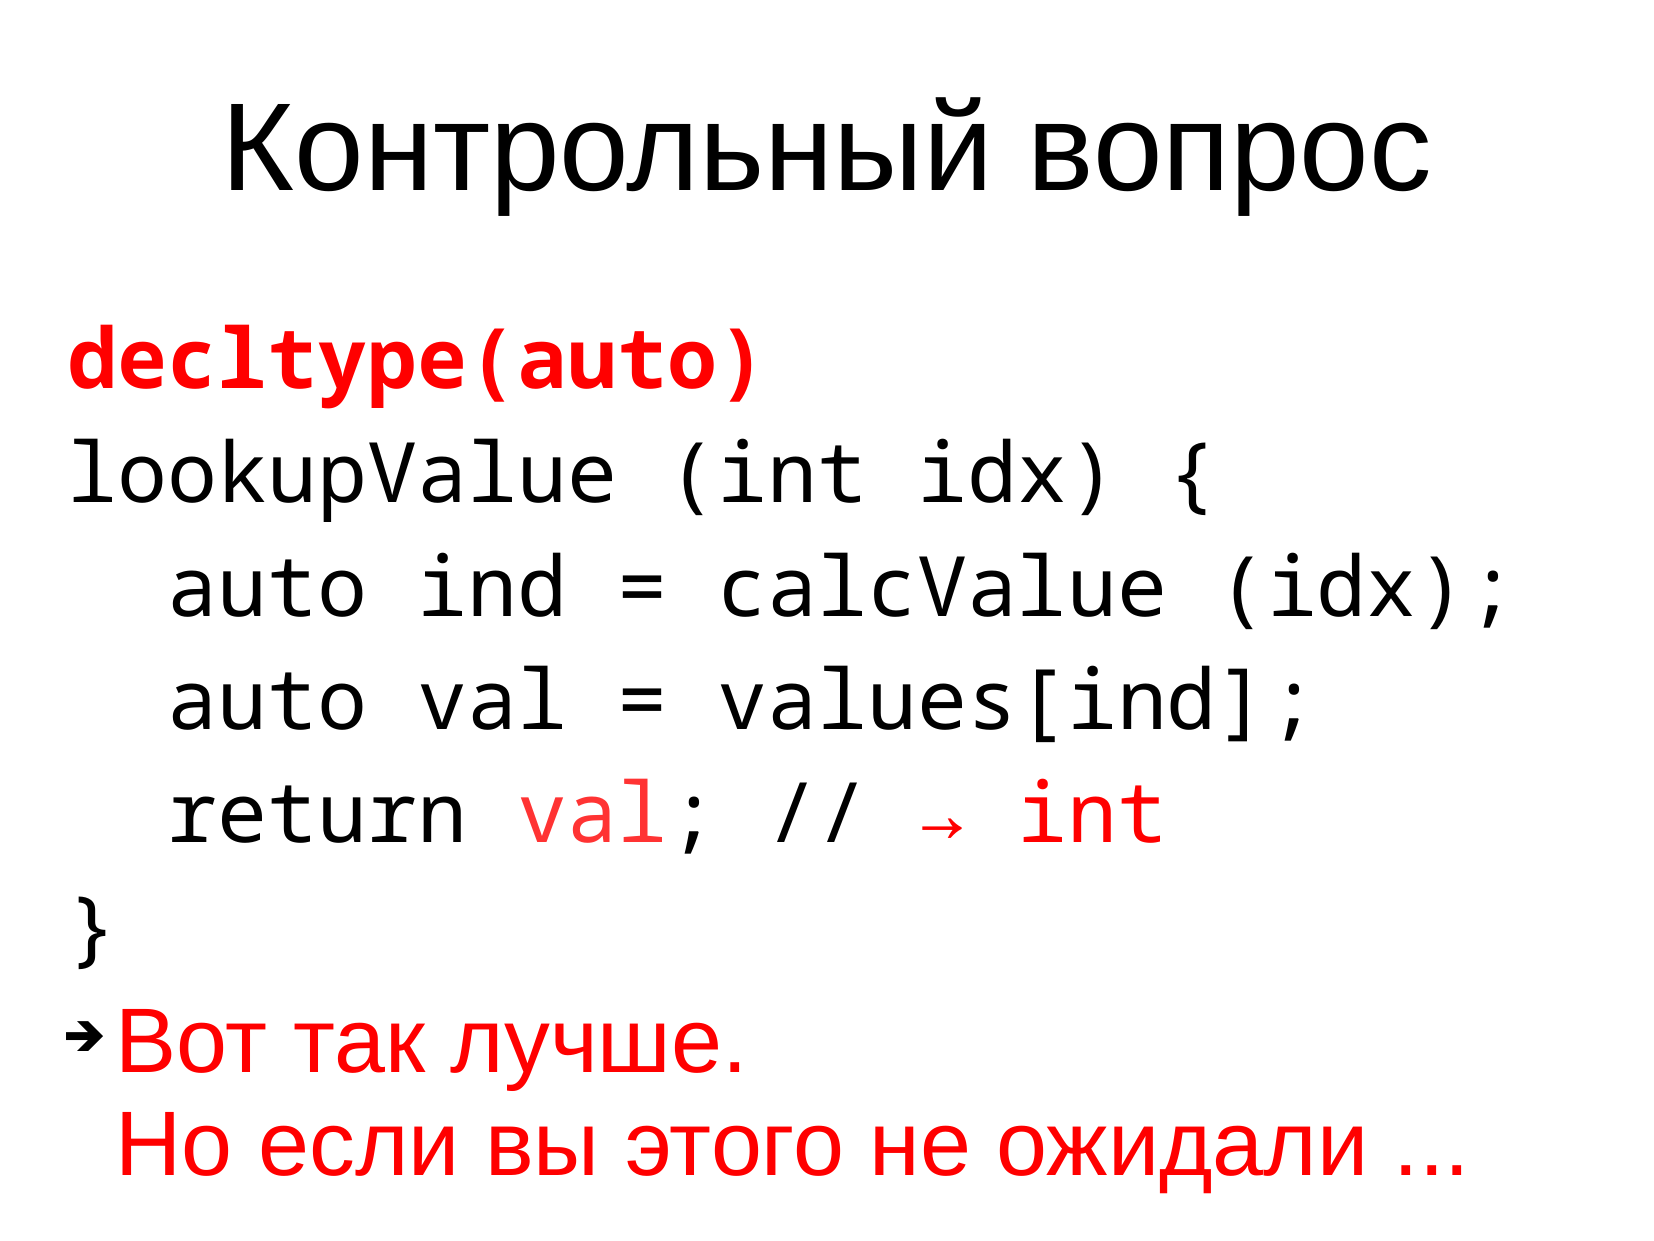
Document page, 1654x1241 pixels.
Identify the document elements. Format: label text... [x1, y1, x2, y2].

list decltype(auto) lookupValue (int idx) { auto ind = calcValue (idx); auto val = values[ind]; return val; // → int } [67, 300, 1606, 990]
list Вот так лучше. Но если вы этого не ожидали ... [45, 990, 1636, 1216]
title Контрольный вопрос [82, 43, 1571, 251]
